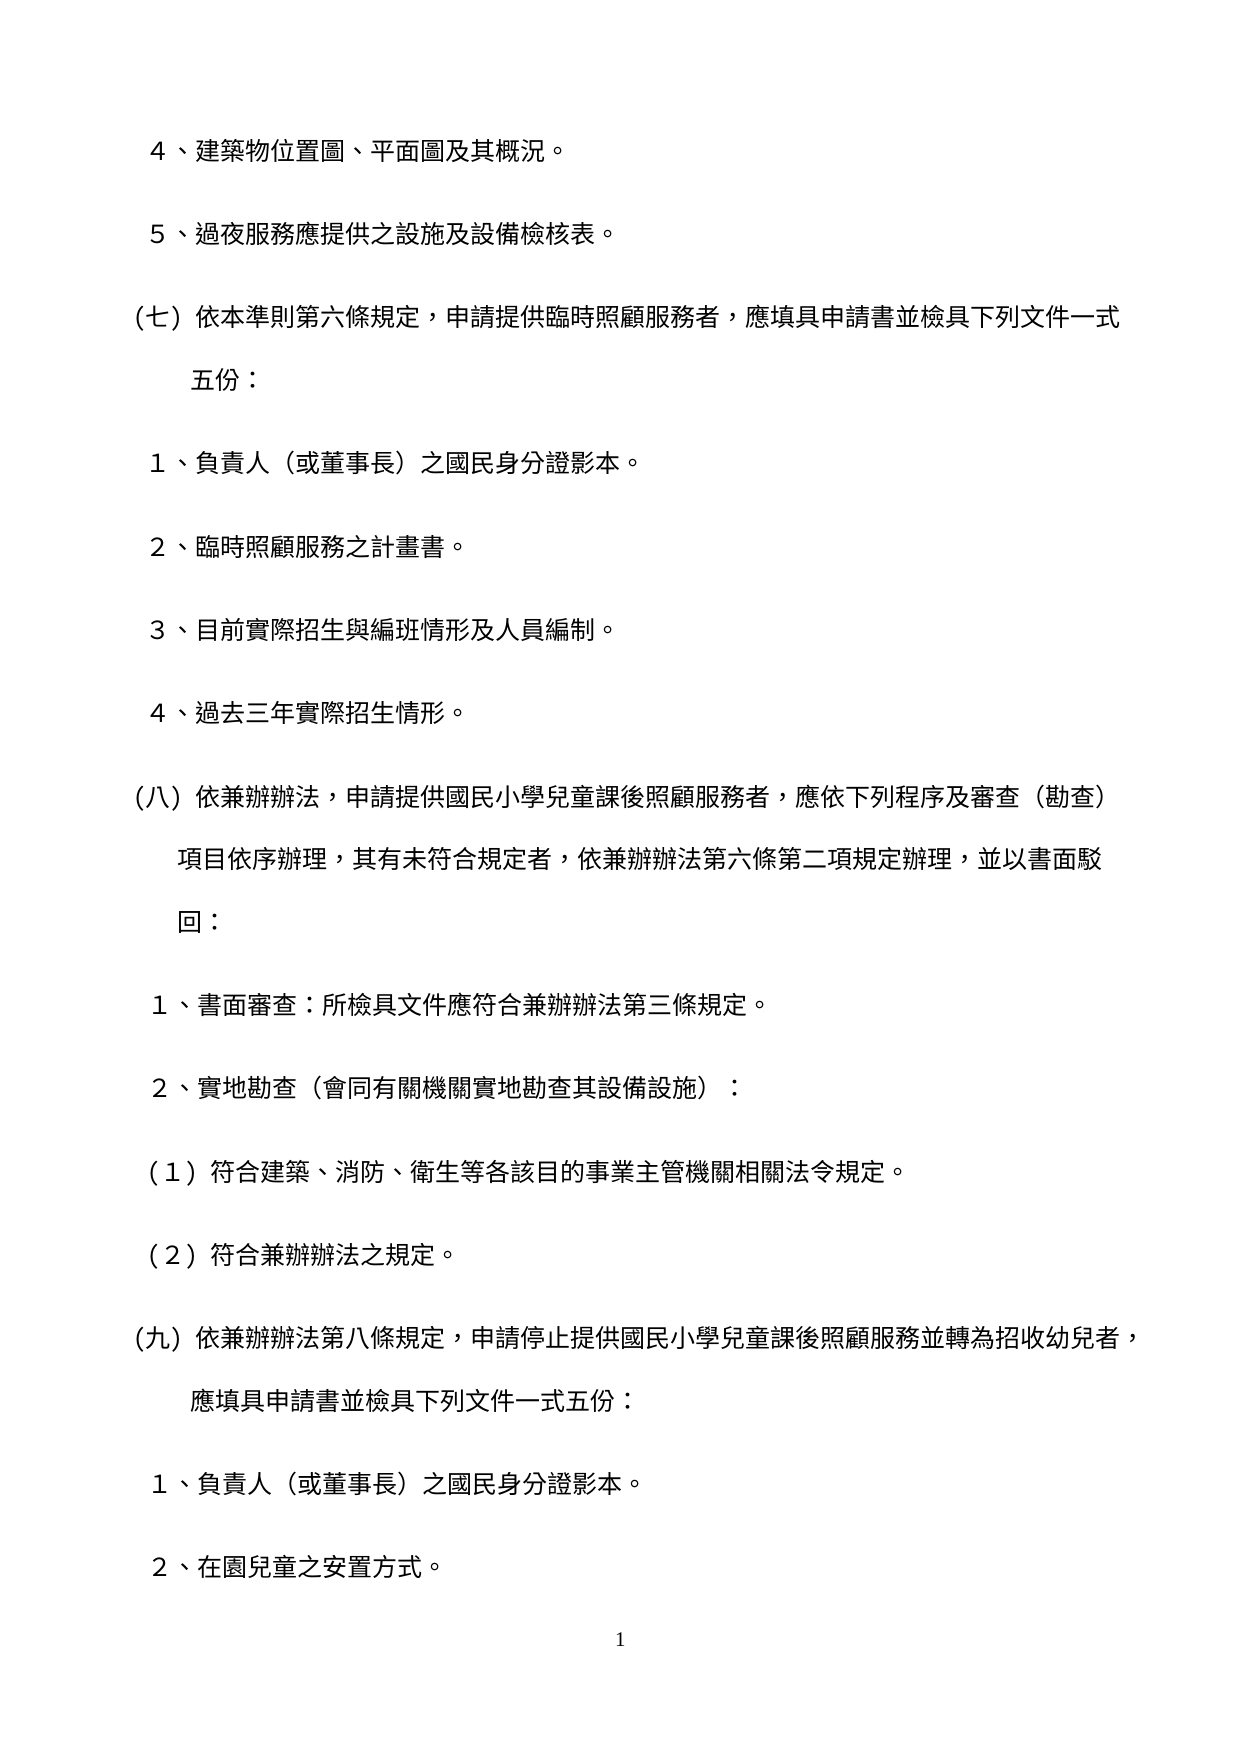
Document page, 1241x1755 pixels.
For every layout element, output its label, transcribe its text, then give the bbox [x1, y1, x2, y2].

text (七) 依本準則第六條規定，申請提供臨時照顧服務者，應填具申請書並檢具下列文件一式五份： [133, 274, 1122, 399]
text １、負責人（或董事長）之國民身分證影本。 [145, 420, 1122, 483]
text (１) 符合建築、消防、衛生等各該目的事業主管機關相關法令規定。 [148, 1128, 1122, 1191]
text ２、實地勘查（會同有關機關實地勘查其設備設施）： [148, 1045, 1122, 1108]
text ３、目前實際招生與編班情形及人員編制。 [145, 587, 1122, 649]
text １、書面審查：所檢具文件應符合兼辦辦法第三條規定。 [148, 962, 1122, 1024]
text ４、建築物位置圖、平面圖及其概況。 [145, 108, 1122, 170]
text (九) 依兼辦辦法第八條規定，申請停止提供國民小學兒童課後照顧服務並轉為招收幼兒者，應填具申請書並檢具下列文件一式五份： [133, 1295, 1122, 1420]
text ５、過夜服務應提供之設施及設備檢核表。 [145, 191, 1122, 253]
text ２、在園兒童之安置方式。 [148, 1524, 1122, 1587]
text (八) 依兼辦辦法，申請提供國民小學兒童課後照顧服務者，應依下列程序及審查（勘查）項目依序辦理，其有未符合規定者，依兼辦辦法第六條第二項規定辦理，並以書面駁回： [133, 753, 1122, 941]
text １、負責人（或董事長）之國民身分證影本。 [148, 1441, 1122, 1503]
text (２) 符合兼辦辦法之規定。 [148, 1212, 1122, 1274]
text ４、過去三年實際招生情形。 [145, 670, 1122, 733]
text ２、臨時照顧服務之計畫書。 [145, 503, 1122, 566]
